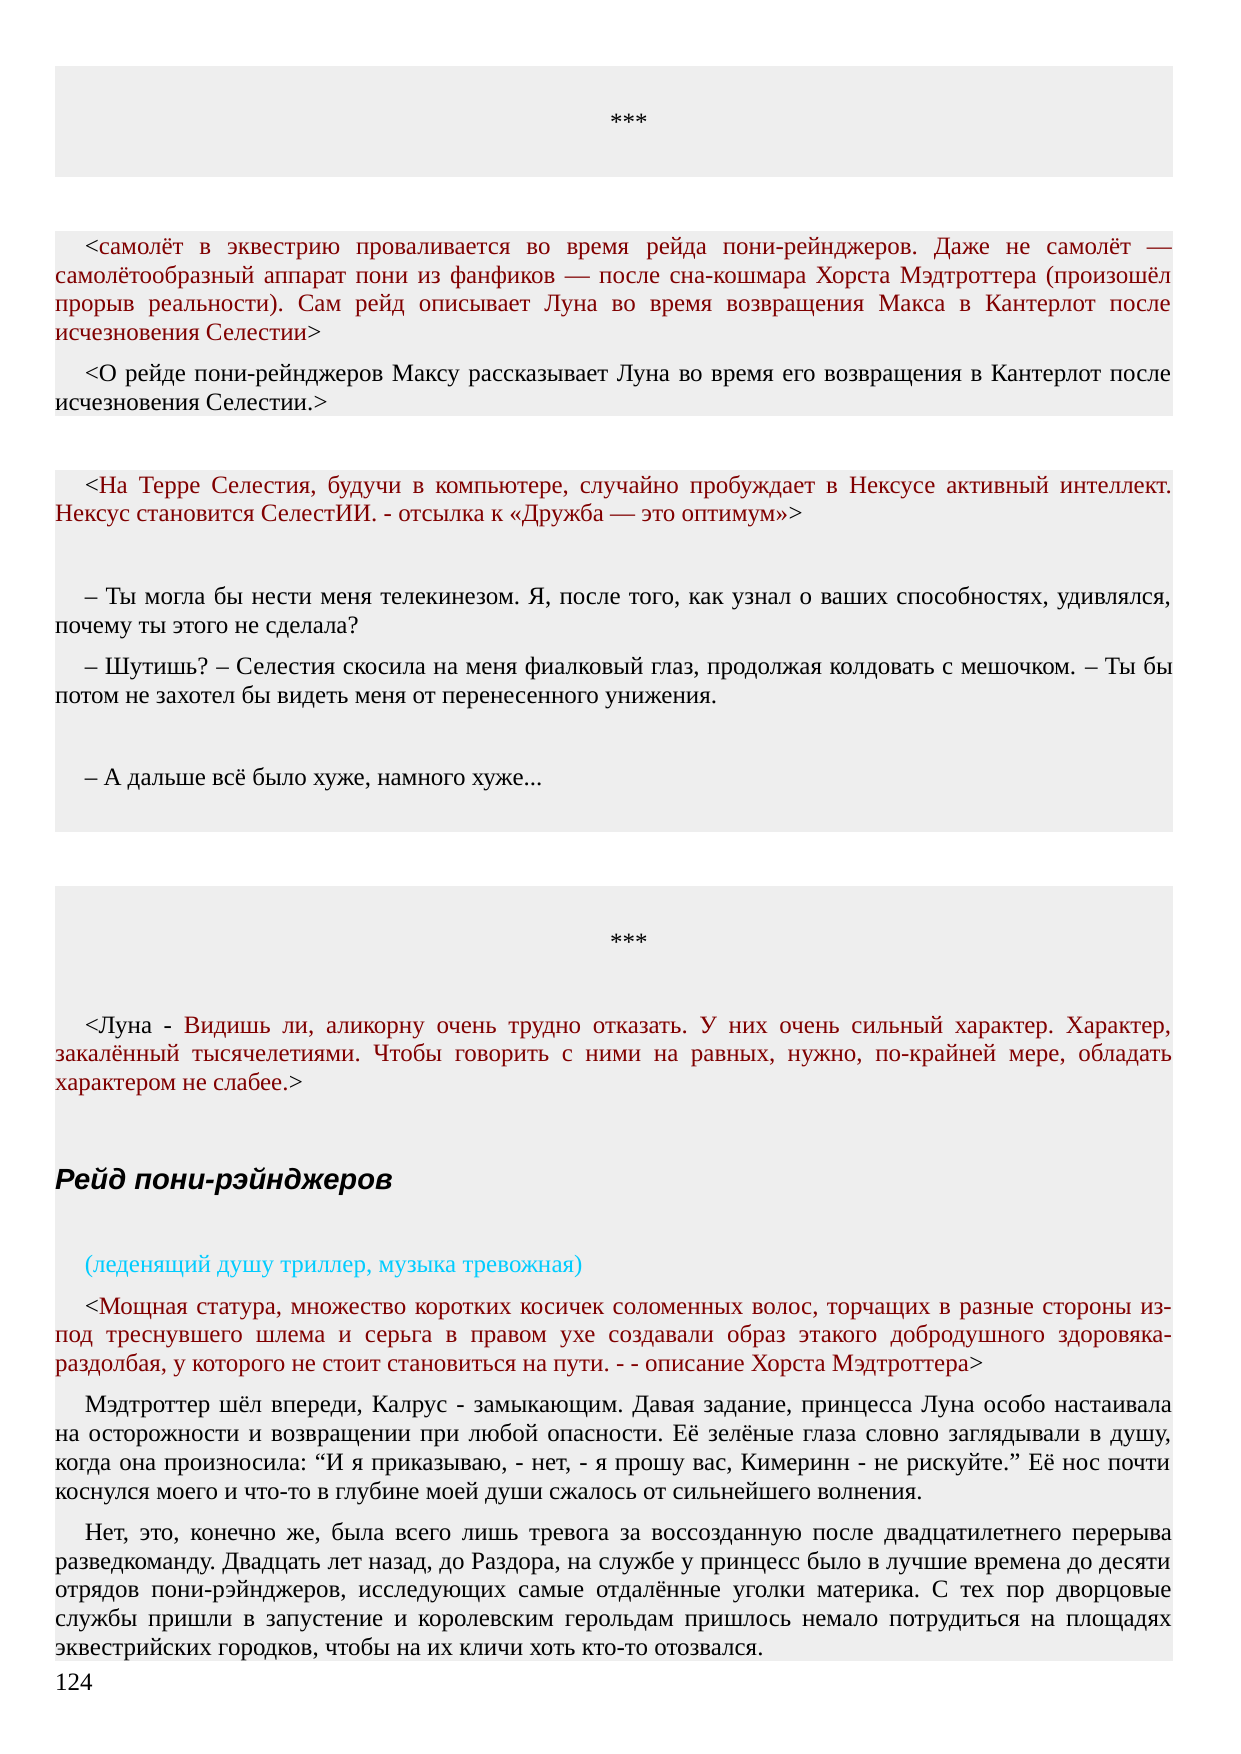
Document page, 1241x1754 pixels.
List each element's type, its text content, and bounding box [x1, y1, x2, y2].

text – А дальше всё было хуже, намного хуже... [55, 762, 1173, 791]
text <На Терре Селестия, будучи в компьютере, случайно пробуждает в Нексусе активный интеллект. Нексус становится СелестИИ. - отсылка к «Дружба — это оптимум»> [55, 470, 1173, 527]
text – Шутишь? – Селестия скосила на меня фиалковый глаз, продолжая колдовать с мешочком. – Ты бы потом не захотел бы видеть меня от перенесенного унижения. [55, 651, 1173, 708]
subtitle Рейд пони-рэйнджеров [55, 1162, 1173, 1196]
text Нет, это, конечно же, была всего лишь тревога за воссозданную после двадцатилетнего перерыва разведкоманду. Двадцать лет назад, до Раздора, на службе у принцесс было в лучшие времена до десяти отрядов пони-рэйнджеров, исследующих самые отдалённые уголки материка. С тех пор дворцовые службы пришли в запустение и королевским герольдам пришлось немало потрудиться на площадях эквестрийских городков, чтобы на их кличи хоть кто-то отозвался. [55, 1517, 1173, 1661]
text <Мощная статура, множество коротких косичек соломенных волос, торчащих в разные стороны из-под треснувшего шлема и серьга в правом ухе создавали образ этакого добродушного здоровяка-раздолбая, у которого не стоит становиться на пути. - - описание Хорста Мэдтроттера> [55, 1291, 1173, 1377]
text *** [55, 107, 1173, 136]
text – Ты могла бы нести меня телекинезом. Я, после того, как узнал о ваших способностях, удивлялся, почему ты этого не сделала? [55, 581, 1173, 638]
text Мэдтроттер шёл впереди, Калрус - замыкающим. Давая задание, принцесса Луна особо настаивала на осторожности и возвращении при любой опасности. Её зелёные глаза словно заглядывали в душу, когда она произносила: “И я приказываю, - нет, - я прошу вас, Кимеринн - не рискуйте.” Её нос почти коснулся моего и что-то в глубине моей души сжалось от сильнейшего волнения. [55, 1389, 1173, 1504]
text <самолёт в эквестрию проваливается во время рейда пони-рейнджеров. Даже не самолёт — самолётообразный аппарат пони из фанфиков — после сна-кошмара Хорста Мэдтроттера (произошёл прорыв реальности). Сам рейд описывает Луна во время возвращения Макса в Кантерлот после исчезновения Селестии> [55, 231, 1173, 346]
text (леденящий душу триллер, музыка тревожная) [55, 1249, 1173, 1278]
text <Луна - Видишь ли, аликорну очень трудно отказать. У них очень сильный характер. Характер, закалённый тысячелетиями. Чтобы говорить с ними на равных, нужно, по-крайней мере, обладать характером не слабее.> [55, 1010, 1173, 1096]
text <О рейде пони-рейнджеров Максу рассказывает Луна во время его возвращения в Кантерлот после исчезновения Селестии.> [55, 358, 1173, 416]
text *** [55, 927, 1173, 956]
